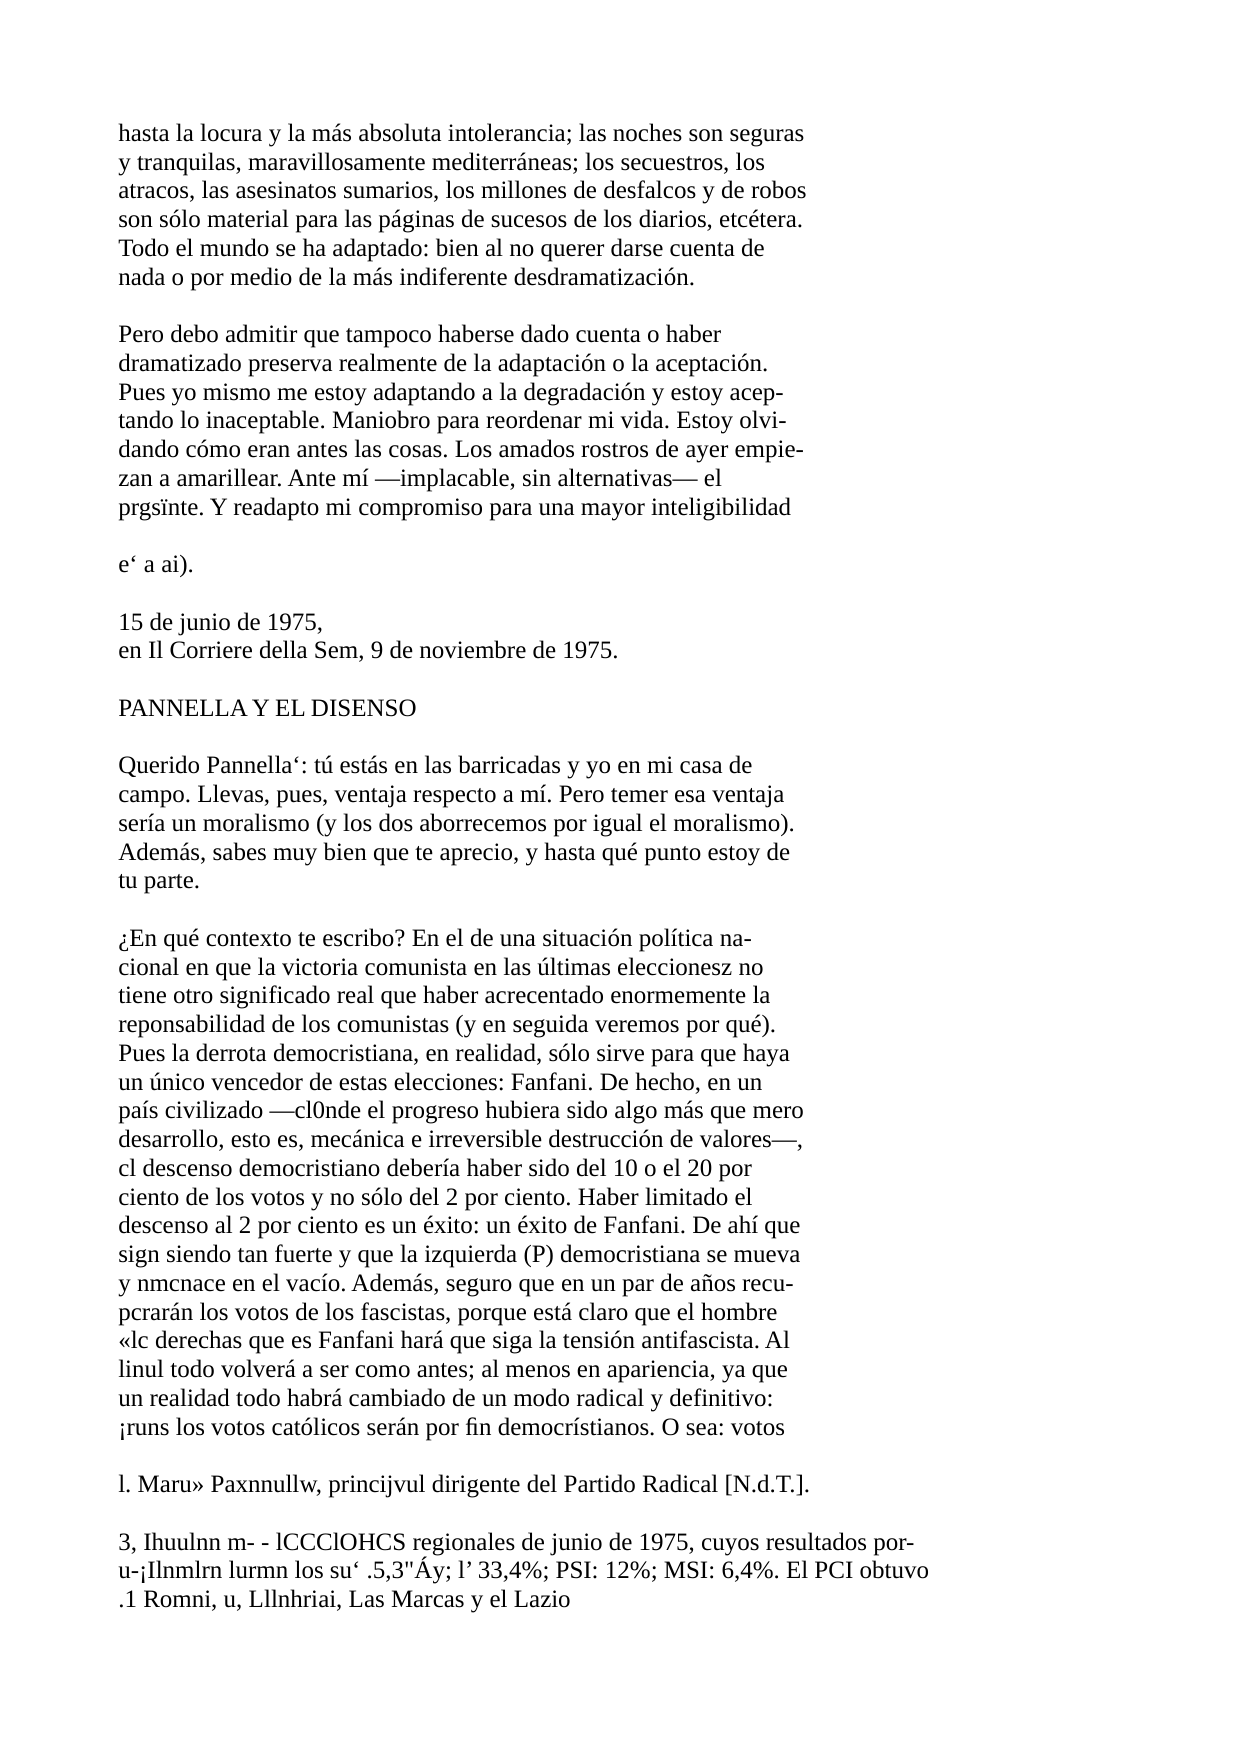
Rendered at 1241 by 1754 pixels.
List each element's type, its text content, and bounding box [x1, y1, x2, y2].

text zan a amarillear. Ante mí —implacable, sin alternativas— el [118, 463, 1122, 492]
text u-¡Ilnmlrn lurmn los su‘ .5,3"Áy; l’ 33,4%; PSI: 12%; MSI: 6,4%. El PCI obtuvo [118, 1556, 1122, 1584]
text Además, sabes muy bien que te aprecio, y hasta qué punto estoy de [118, 837, 1122, 866]
text pcrarán los votos de los fascistas, porque está claro que el hombre [118, 1297, 1122, 1326]
text .1 Romni, u, Lllnhriai, Las Marcas y el Lazio [118, 1584, 1122, 1613]
text ¡runs los votos católicos serán por ﬁn democrístianos. O sea: votos [118, 1412, 1122, 1441]
text Pues la derrota democristiana, en realidad, sólo sirve para que haya [118, 1038, 1122, 1067]
text Querido Pannella‘: tú estás en las barricadas y yo en mi casa de [118, 751, 1122, 779]
text hasta la locura y la más absoluta intolerancia; las noches son seguras [118, 118, 1122, 147]
text atracos, las asesinatos sumarios, los millones de desfalcos y de robos [118, 176, 1122, 204]
text 3, Ihuulnn m- - lCCClOHCS regionales de junio de 1975, cuyos resultados por- [118, 1527, 1122, 1556]
text un realidad todo habrá cambiado de un modo radical y definitivo: [118, 1383, 1122, 1412]
text descenso al 2 por ciento es un éxito: un éxito de Fanfani. De ahí que [118, 1211, 1122, 1239]
text cl descenso democristiano debería haber sido del 10 o el 20 por [118, 1153, 1122, 1182]
text país civilizado —cl0nde el progreso hubiera sido algo más que mero [118, 1096, 1122, 1124]
text y nmcnace en el vacío. Además, seguro que en un par de años recu- [118, 1268, 1122, 1297]
text y tranquilas, maravillosamente mediterráneas; los secuestros, los [118, 147, 1122, 176]
text campo. Llevas, pues, ventaja respecto a mí. Pero temer esa ventaja [118, 779, 1122, 808]
text reponsabilidad de los comunistas (y en seguida veremos por qué). [118, 1009, 1122, 1038]
text e‘ a ai). [118, 549, 1122, 578]
text son sólo material para las páginas de sucesos de los diarios, etcétera. [118, 204, 1122, 233]
text Pues yo mismo me estoy adaptando a la degradación y estoy acep- [118, 377, 1122, 406]
text ciento de los votos y no sólo del 2 por ciento. Haber limitado el [118, 1182, 1122, 1211]
text ¿En qué contexto te escribo? En el de una situación política na- [118, 923, 1122, 952]
text tando lo inaceptable. Maniobro para reordenar mi vida. Estoy olvi- [118, 406, 1122, 434]
text sign siendo tan fuerte y que la izquierda (P) democristiana se mueva [118, 1239, 1122, 1268]
text 15 de junio de 1975, [118, 607, 1122, 636]
text en Il Corriere della Sem, 9 de noviembre de 1975. [118, 636, 1122, 664]
text «lc derechas que es Fanfani hará que siga la tensión antifascista. Al [118, 1326, 1122, 1354]
text sería un moralismo (y los dos aborrecemos por igual el moralismo). [118, 808, 1122, 837]
text dando cómo eran antes las cosas. Los amados rostros de ayer empie- [118, 434, 1122, 463]
text Todo el mundo se ha adaptado: bien al no querer darse cuenta de [118, 233, 1122, 262]
text PANNELLA Y EL DISENSO [118, 693, 1122, 722]
text tiene otro significado real que haber acrecentado enormemente la [118, 981, 1122, 1009]
text tu parte. [118, 866, 1122, 894]
text linul todo volverá a ser como antes; al menos en apariencia, ya que [118, 1354, 1122, 1383]
text cional en que la victoria comunista en las últimas eleccionesz no [118, 952, 1122, 981]
text l. Maru» Paxnnullw, princijvul dirigente del Partido Radical [N.d.T.]. [118, 1469, 1122, 1498]
text prgsïnte. Y readapto mi compromiso para una mayor inteligibilidad [118, 492, 1122, 521]
text Pero debo admitir que tampoco haberse dado cuenta o haber [118, 319, 1122, 348]
text desarrollo, esto es, mecánica e irreversible destrucción de valores—, [118, 1124, 1122, 1153]
text un único vencedor de estas elecciones: Fanfani. De hecho, en un [118, 1067, 1122, 1096]
text nada o por medio de la más indiferente desdramatización. [118, 262, 1122, 291]
text dramatizado preserva realmente de la adaptación o la aceptación. [118, 348, 1122, 377]
